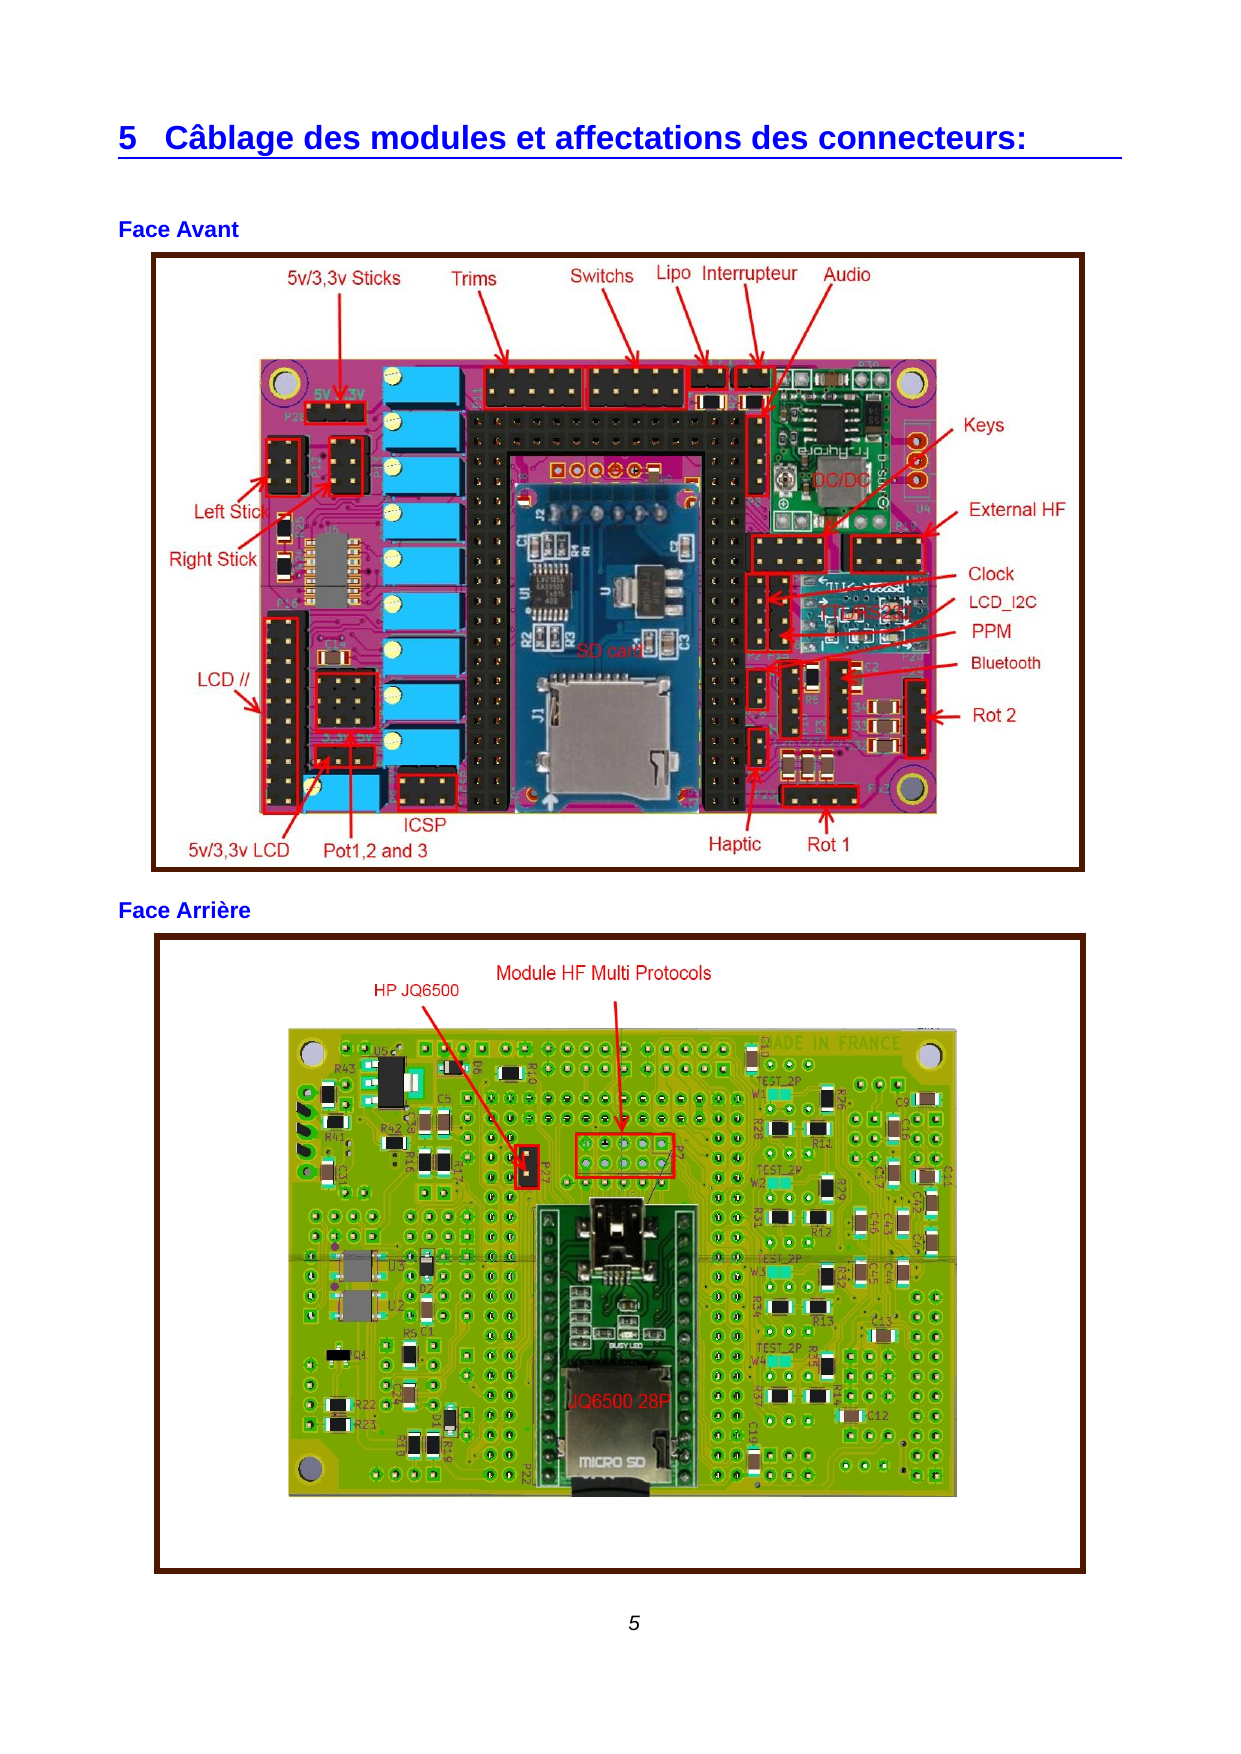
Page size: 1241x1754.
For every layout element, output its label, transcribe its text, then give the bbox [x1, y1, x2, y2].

picture [156, 258, 1079, 867]
subtitle 5 Câblage des modules et affectations des connecteurs: [118, 118, 1122, 157]
picture [160, 940, 1080, 1568]
text Face Avant [118, 216, 1122, 243]
text Face Arrière [118, 897, 1122, 923]
